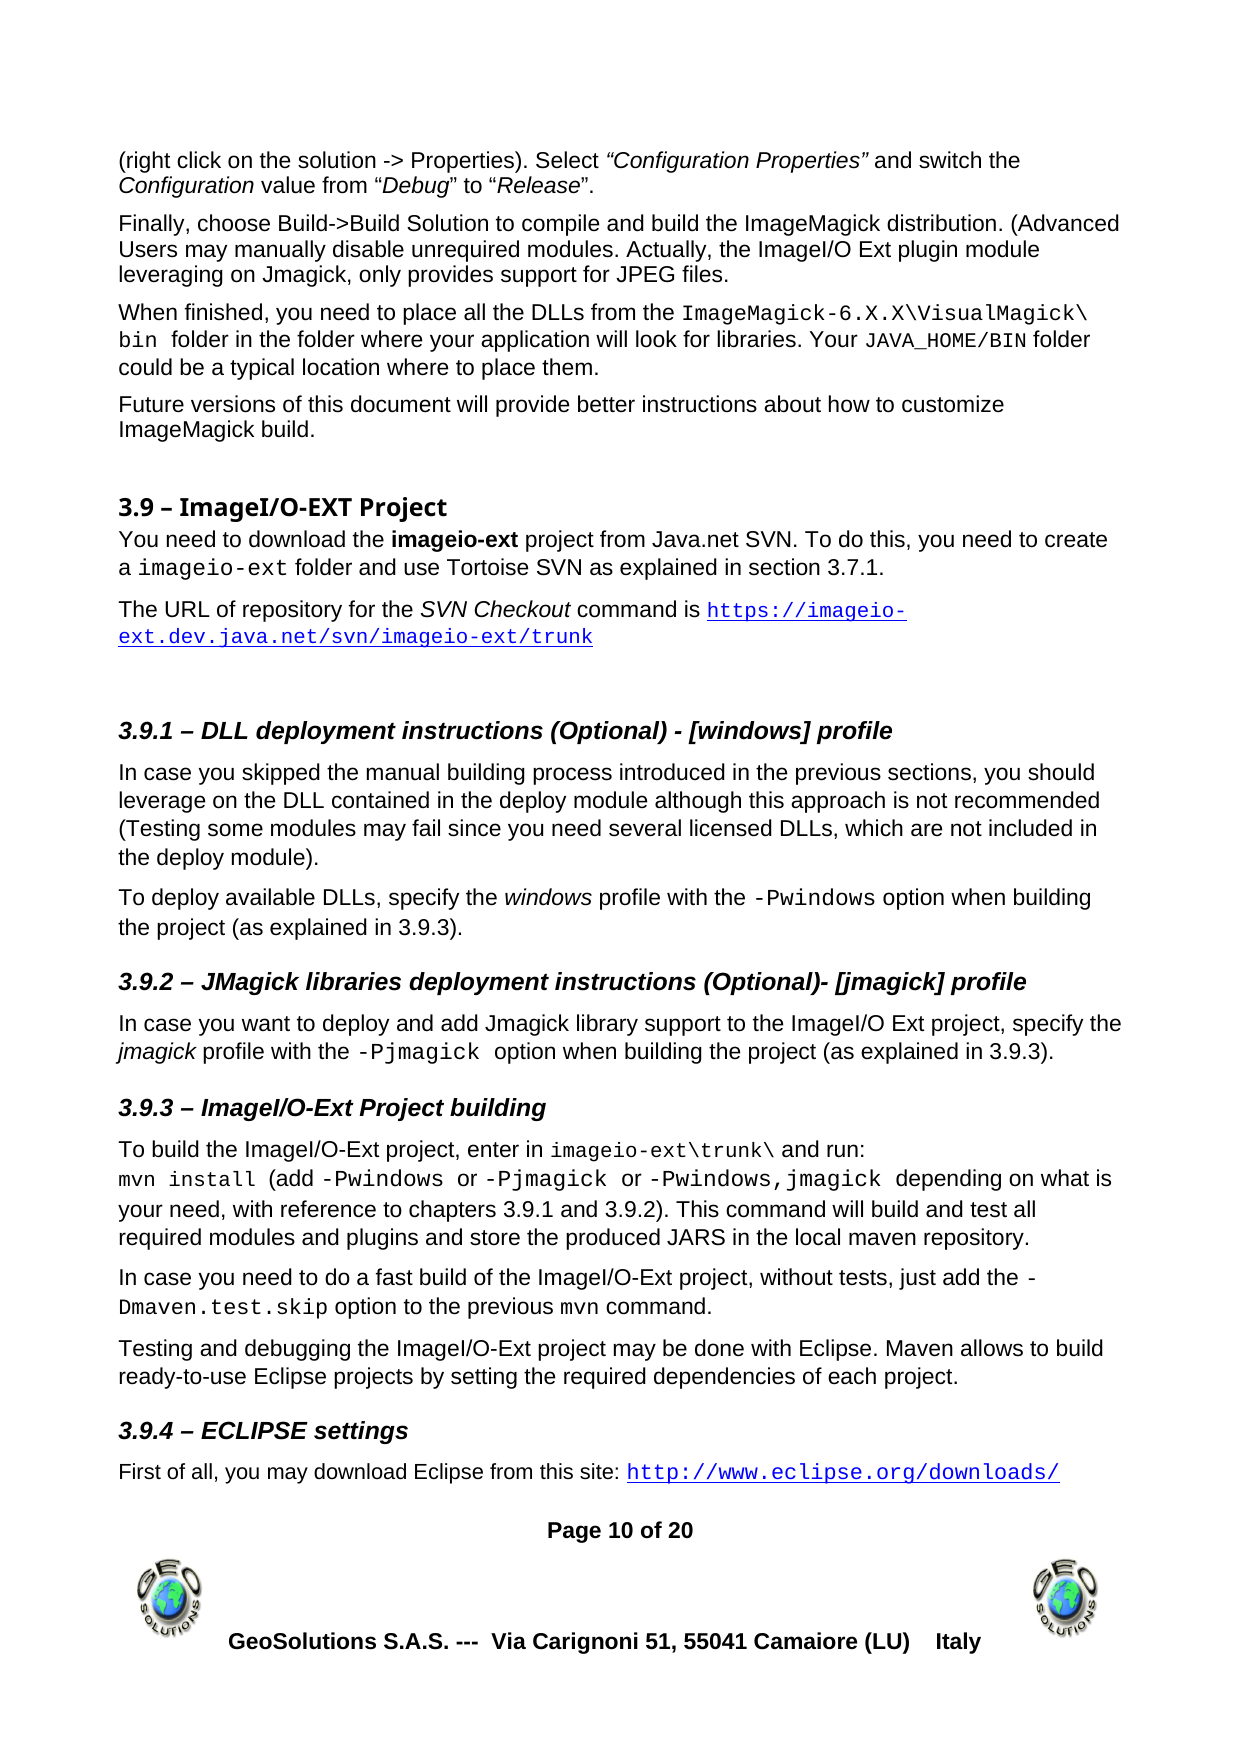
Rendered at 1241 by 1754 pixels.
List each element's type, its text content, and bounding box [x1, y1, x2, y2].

text To build the ImageI/O-Ext project, enter in imageio-ext\trunk\ and run: mvn install (add -Pwindows or -Pjmagick or -Pwindows,jmagick depending on what is your need, with reference to chapters 3.9.1 and 3.9.2). This command will build and test all required modules and plugins and store the produced JARS in the local maven repository. [118, 1137, 1122, 1250]
text Testing and debugging the ImageI/O-Ext project may be done with Eclipse. Maven allows to build ready-to-use Eclipse projects by setting the required dependencies of each project. [118, 1336, 1122, 1389]
picture [1030, 1552, 1101, 1641]
text You need to download the imageio-ext project from Java.net SVN. To do this, you need to create a imageio-ext folder and use Tortoise SVN as explained in section 3.7.1. [118, 527, 1122, 582]
text The URL of repository for the SVN Checkout command is https://imageio-ext.dev.java.net/svn/imageio-ext/trunk [118, 597, 1122, 650]
text Future versions of this document will provide better instructions about how to customize ImageMagick build. [118, 392, 1122, 468]
text In case you want to deploy and add Jmagick library support to the ImageI/O Ext project, specify the jmagick profile with the -Pjmagick option when building the project (as explained in 3.9.3). [118, 1010, 1122, 1066]
text Finally, choose Build->Build Solution to compile and build the ImageMagick distribution. (Advanced Users may manually disable unrequired modules. Actually, the ImageI/O Ext plugin module leveraging on Jmagick, only provides support for JPEG files. [118, 211, 1122, 287]
subtitle 3.9 – ImageI/O-EXT Project [118, 489, 1122, 523]
text First of all, you may download Eclipse from this site: http://www.eclipse.org/downloads/ [118, 1460, 1122, 1486]
picture [134, 1552, 205, 1641]
text To deploy available DLLs, specify the windows profile with the -Pwindows option when building the project (as explained in 3.9.3). [118, 884, 1122, 940]
subtitle 3.9.2 – JMagick libraries deployment instructions (Optional)- [jmagick] profile [118, 967, 1122, 995]
text In case you skipped the manual building process introduced in the previous sections, you should leverage on the DLL contained in the deploy module although this approach is not recommended (Testing some modules may fail since you need several licensed DLLs, which are not included in the deploy module). [118, 760, 1122, 870]
subtitle 3.9.1 – DLL deployment instructions (Optional) - [windows] profile [118, 717, 1122, 745]
text (right click on the solution -> Properties). Select “Configuration Properties” and switch the Configuration value from “Debug” to “Release”. [118, 148, 1122, 199]
text When finished, you need to place all the DLLs from the ImageMagick-6.X.X\VisualMagick\bin folder in the folder where your application will look for libraries. Your JAVA_HOME/BIN folder could be a typical location where to place them. [118, 299, 1122, 380]
text In case you need to do a fast build of the ImageI/O-Ext project, without tests, just add the -Dmaven.test.skip option to the previous mvn command. [118, 1264, 1122, 1321]
subtitle 3.9.3 – ImageI/O-Ext Project building [118, 1094, 1122, 1121]
subtitle 3.9.4 – ECLIPSE settings [118, 1417, 1122, 1445]
